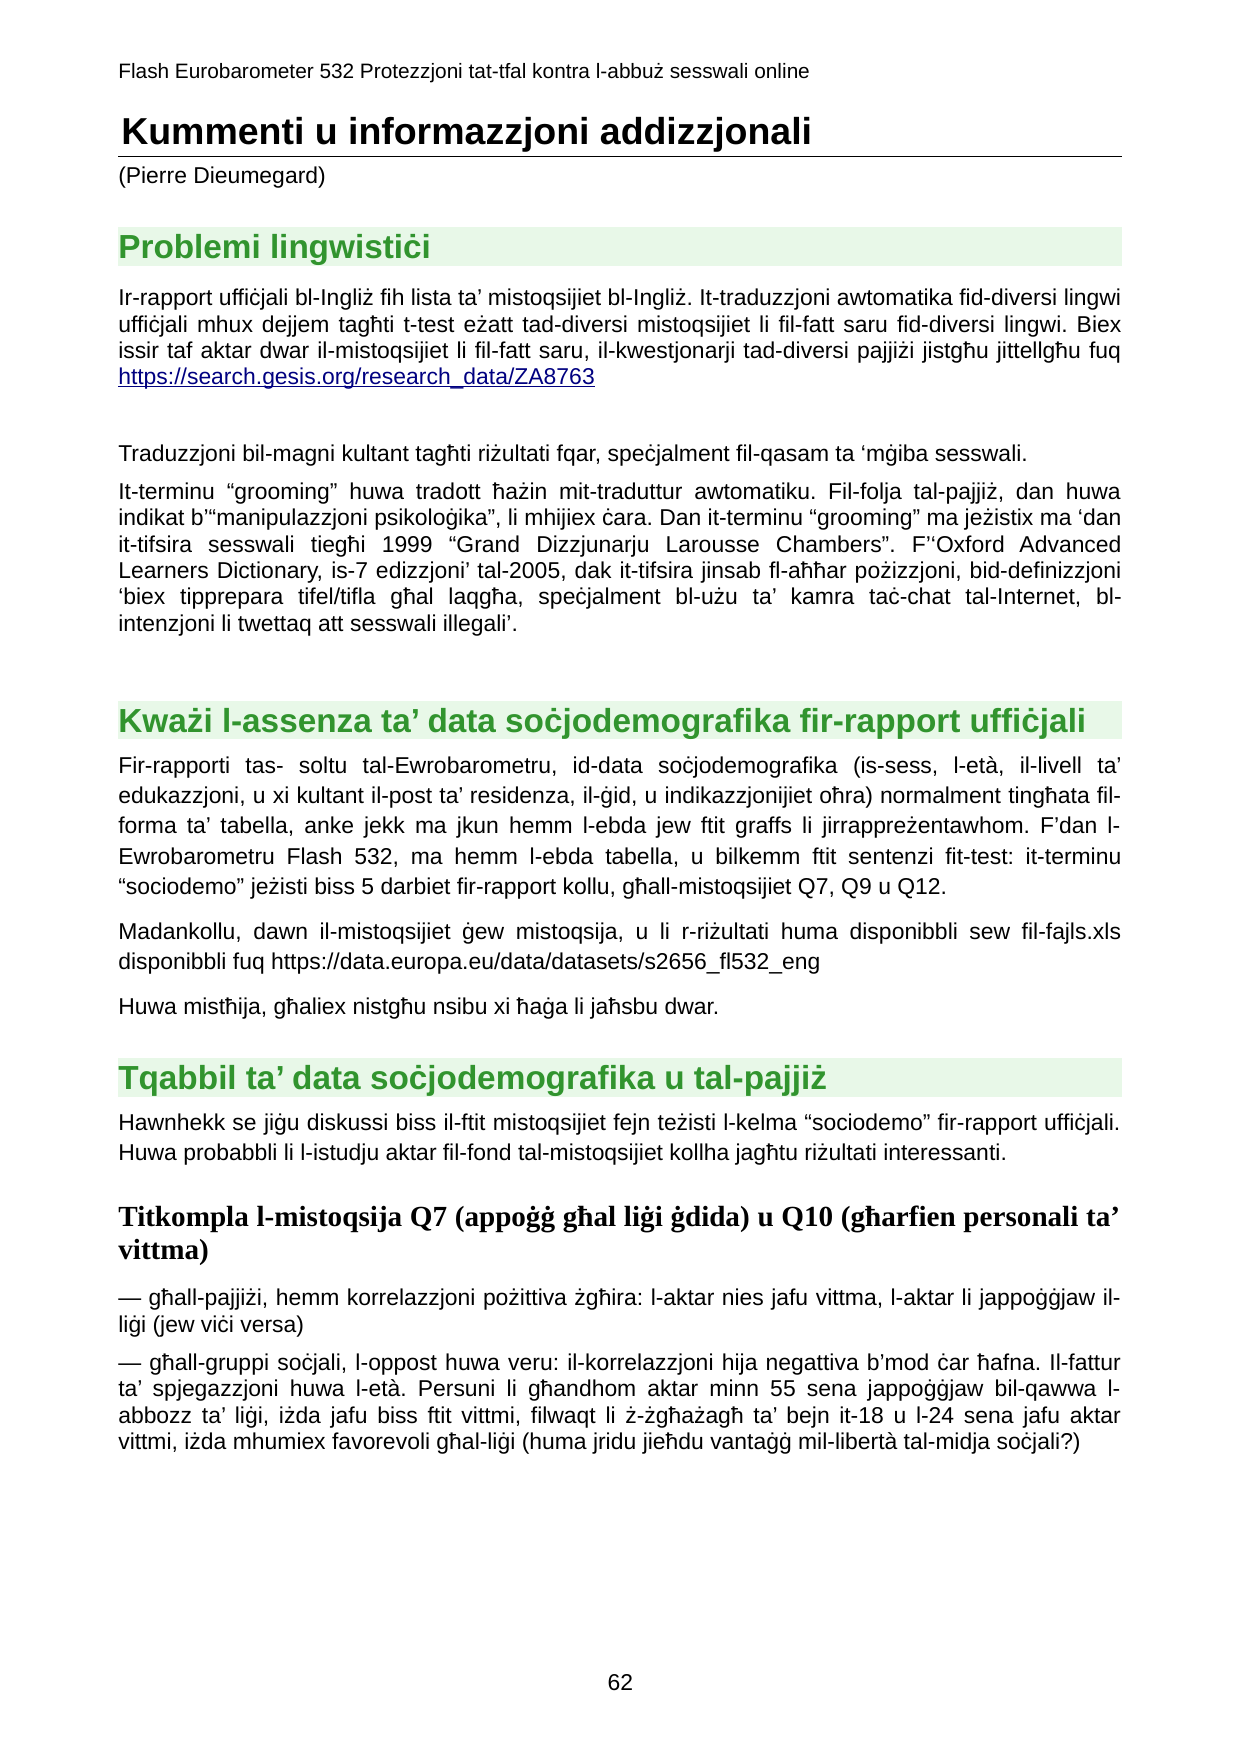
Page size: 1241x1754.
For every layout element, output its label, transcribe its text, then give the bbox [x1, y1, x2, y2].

text (Pierre Dieumegard) [118, 162, 1122, 188]
text — għall-gruppi soċjali, l-oppost huwa veru: il-korrelazzjoni hija negattiva b’mod ċar ħafna. Il-fattur ta’ spjegazzjoni huwa l-età. Persuni li għandhom aktar minn 55 sena jappoġġjaw bil-qawwa l-abbozz ta’ liġi, iżda jafu biss ftit vittmi, filwaqt li ż-żgħażagħ ta’ bejn it-18 u l-24 sena jafu aktar vittmi, iżda mhumiex favorevoli għal-liġi (huma jridu jieħdu vantaġġ mil-libertà tal-midja soċjali?) [118, 1349, 1122, 1454]
subtitle Kważi l-assenza ta’ data soċjodemografika fir-rapport uffiċjali [118, 701, 1122, 739]
text Huwa mistħija, għaliex nistgħu nsibu xi ħaġa li jaħsbu dwar. [118, 993, 1122, 1019]
subtitle Problemi lingwistiċi [118, 227, 1122, 266]
text Hawnhekk se jiġu diskussi biss il-ftit mistoqsijiet fejn teżisti l-kelma “sociodemo” fir-rapport uffiċjali. Huwa probabbli li l-istudju aktar fil-fond tal-mistoqsijiet kollha jagħtu riżultati interessanti. [118, 1109, 1122, 1166]
text Fir-rapporti tas- soltu tal-Ewrobarometru, id-data soċjodemografika (is-sess, l-età, il-livell ta’ edukazzjoni, u xi kultant il-post ta’ residenza, il-ġid, u indikazzjonijiet oħra) normalment tingħata fil-forma ta’ tabella, anke jekk ma jkun hemm l-ebda jew ftit graffs li jirrappreżentawhom. F’dan l-Ewrobarometru Flash 532, ma hemm l-ebda tabella, u bilkemm ftit sentenzi fit-test: it-terminu “sociodemo” jeżisti biss 5 darbiet fir-rapport kollu, għall-mistoqsijiet Q7, Q9 u Q12. [118, 752, 1122, 899]
subtitle Tqabbil ta’ data soċjodemografika u tal-pajjiż [118, 1058, 1122, 1097]
text It-terminu “grooming” huwa tradott ħażin mit-traduttur awtomatiku. Fil-folja tal-pajjiż, dan huwa indikat b’“manipulazzjoni psikoloġika”, li mhijiex ċara. Dan it-terminu “grooming” ma jeżistix ma ‘dan it-tifsira sesswali tiegħi 1999 “Grand Dizzjunarju Larousse Chambers”. F’‘Oxford Advanced Learners Dictionary, is-7 edizzjoni’ tal-2005, dak it-tifsira jinsab fl-aħħar pożizzjoni, bid-definizzjoni ‘biex tipprepara tifel/tifla għal laqgħa, speċjalment bl-użu ta’ kamra taċ-chat tal-Internet, bl-intenzjoni li twettaq att sesswali illegali’. [118, 478, 1122, 636]
text Madankollu, dawn il-mistoqsijiet ġew mistoqsija, u li r-riżultati huma disponibbli sew fil-fajls.xls disponibbli fuq https://data.europa.eu/data/datasets/s2656_fl532_eng [118, 918, 1122, 974]
text — għall-pajjiżi, hemm korrelazzjoni pożittiva żgħira: l-aktar nies jafu vittma, l-aktar li jappoġġjaw il-liġi (jew viċi versa) [118, 1284, 1122, 1337]
subtitle Kummenti u informazzjoni addizzjonali [118, 107, 1122, 156]
text Traduzzjoni bil-magni kultant tagħti riżultati fqar, speċjalment fil-qasam ta ‘mġiba sesswali. [118, 440, 1122, 466]
text Ir-rapport uffiċjali bl-Ingliż fih lista ta’ mistoqsijiet bl-Ingliż. It-traduzzjoni awtomatika fid-diversi lingwi uffiċjali mhux dejjem tagħti t-test eżatt tad-diversi mistoqsijiet li fil-fatt saru fid-diversi lingwi. Biex issir taf aktar dwar il-mistoqsijiet li fil-fatt saru, il-kwestjonarji tad-diversi pajjiżi jistgħu jittellgħu fuq https://search.gesis.org/research_data/ZA8763 [118, 284, 1122, 389]
subtitle Titkompla l-mistoqsija Q7 (appoġġ għal liġi ġdida) u Q10 (għarfien personali ta’ vittma) [118, 1199, 1122, 1266]
